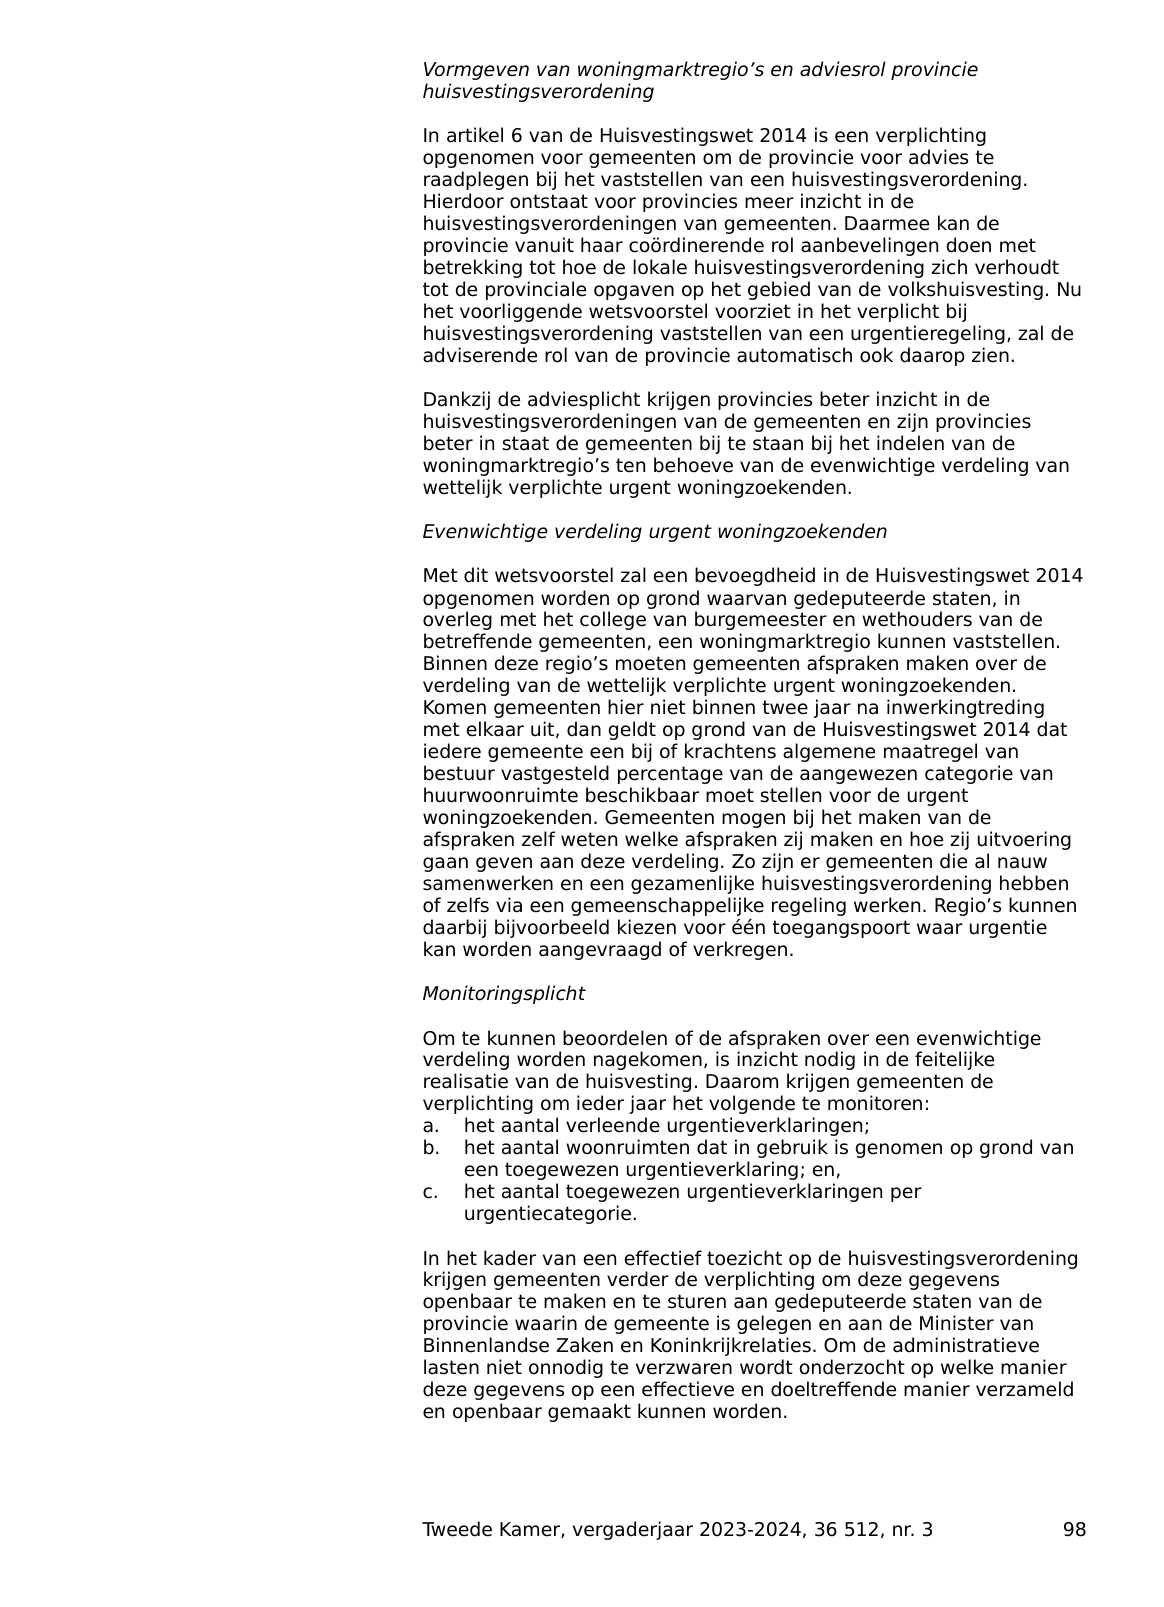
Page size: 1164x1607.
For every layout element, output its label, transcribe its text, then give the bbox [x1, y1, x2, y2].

text In het kader van een effectief toezicht op de huisvestingsverordening krijgen gemeenten verder de verplichting om deze gegevens openbaar te maken en te sturen aan gedeputeerde staten van de provincie waarin de gemeente is gelegen en aan de Minister van Binnenlandse Zaken en Koninkrijkrelaties. Om de administratieve lasten niet onnodig te verzwaren wordt onderzocht op welke manier deze gegevens op een effectieve en doeltreffende manier verzameld en openbaar gemaakt kunnen worden. [422, 1247, 1087, 1423]
text c. het aantal toegewezen urgentieverklaringen per urgentiecategorie. [422, 1181, 1087, 1225]
text In artikel 6 van de Huisvestingswet 2014 is een verplichting opgenomen voor gemeenten om de provincie voor advies te raadplegen bij het vaststellen van een huisvestingsverordening. Hierdoor ontstaat voor provincies meer inzicht in de huisvestingsverordeningen van gemeenten. Daarmee kan de provincie vanuit haar coördinerende rol aanbevelingen doen met betrekking tot hoe de lokale huisvestingsverordening zich verhoudt tot de provinciale opgaven op het gebied van de volkshuisvesting. Nu het voorliggende wetsvoorstel voorziet in het verplicht bij huisvestingsverordening vaststellen van een urgentieregeling, zal de adviserende rol van de provincie automatisch ook daarop zien. [422, 125, 1087, 367]
text a. het aantal verleende urgentieverklaringen; [422, 1115, 1087, 1137]
subtitle Monitoringsplicht [422, 983, 1087, 1005]
subtitle Vormgeven van woningmarktregio’s en adviesrol provincie huisvestingsverordening [422, 59, 1087, 103]
text Dankzij de adviesplicht krijgen provincies beter inzicht in de huisvestingsverordeningen van de gemeenten en zijn provincies beter in staat de gemeenten bij te staan bij het indelen van de woningmarktregio’s ten behoeve van de evenwichtige verdeling van wettelijk verplichte urgent woningzoekenden. [422, 389, 1087, 499]
subtitle Evenwichtige verdeling urgent woningzoekenden [422, 521, 1087, 543]
text Om te kunnen beoordelen of de afspraken over een evenwichtige verdeling worden nagekomen, is inzicht nodig in de feitelijke realisatie van de huisvesting. Daarom krijgen gemeenten de verplichting om ieder jaar het volgende te monitoren: [422, 1027, 1087, 1115]
text Met dit wetsvoorstel zal een bevoegdheid in de Huisvestingswet 2014 opgenomen worden op grond waarvan gedeputeerde staten, in overleg met het college van burgemeester en wethouders van de betreffende gemeenten, een woningmarktregio kunnen vaststellen. Binnen deze regio’s moeten gemeenten afspraken maken over de verdeling van de wettelijk verplichte urgent woningzoekenden. Komen gemeenten hier niet binnen twee jaar na inwerkingtreding met elkaar uit, dan geldt op grond van de Huisvestingswet 2014 dat iedere gemeente een bij of krachtens algemene maatregel van bestuur vastgesteld percentage van de aangewezen categorie van huurwoonruimte beschikbaar moet stellen voor de urgent woningzoekenden. Gemeenten mogen bij het maken van de afspraken zelf weten welke afspraken zij maken en hoe zij uitvoering gaan geven aan deze verdeling. Zo zijn er gemeenten die al nauw samenwerken en een gezamenlijke huisvestingsverordening hebben of zelfs via een gemeenschappelijke regeling werken. Regio’s kunnen daarbij bijvoorbeeld kiezen voor één toegangspoort waar urgentie kan worden aangevraagd of verkregen. [422, 565, 1087, 961]
text b. het aantal woonruimten dat in gebruik is genomen op grond van een toegewezen urgentieverklaring; en, [422, 1137, 1087, 1181]
